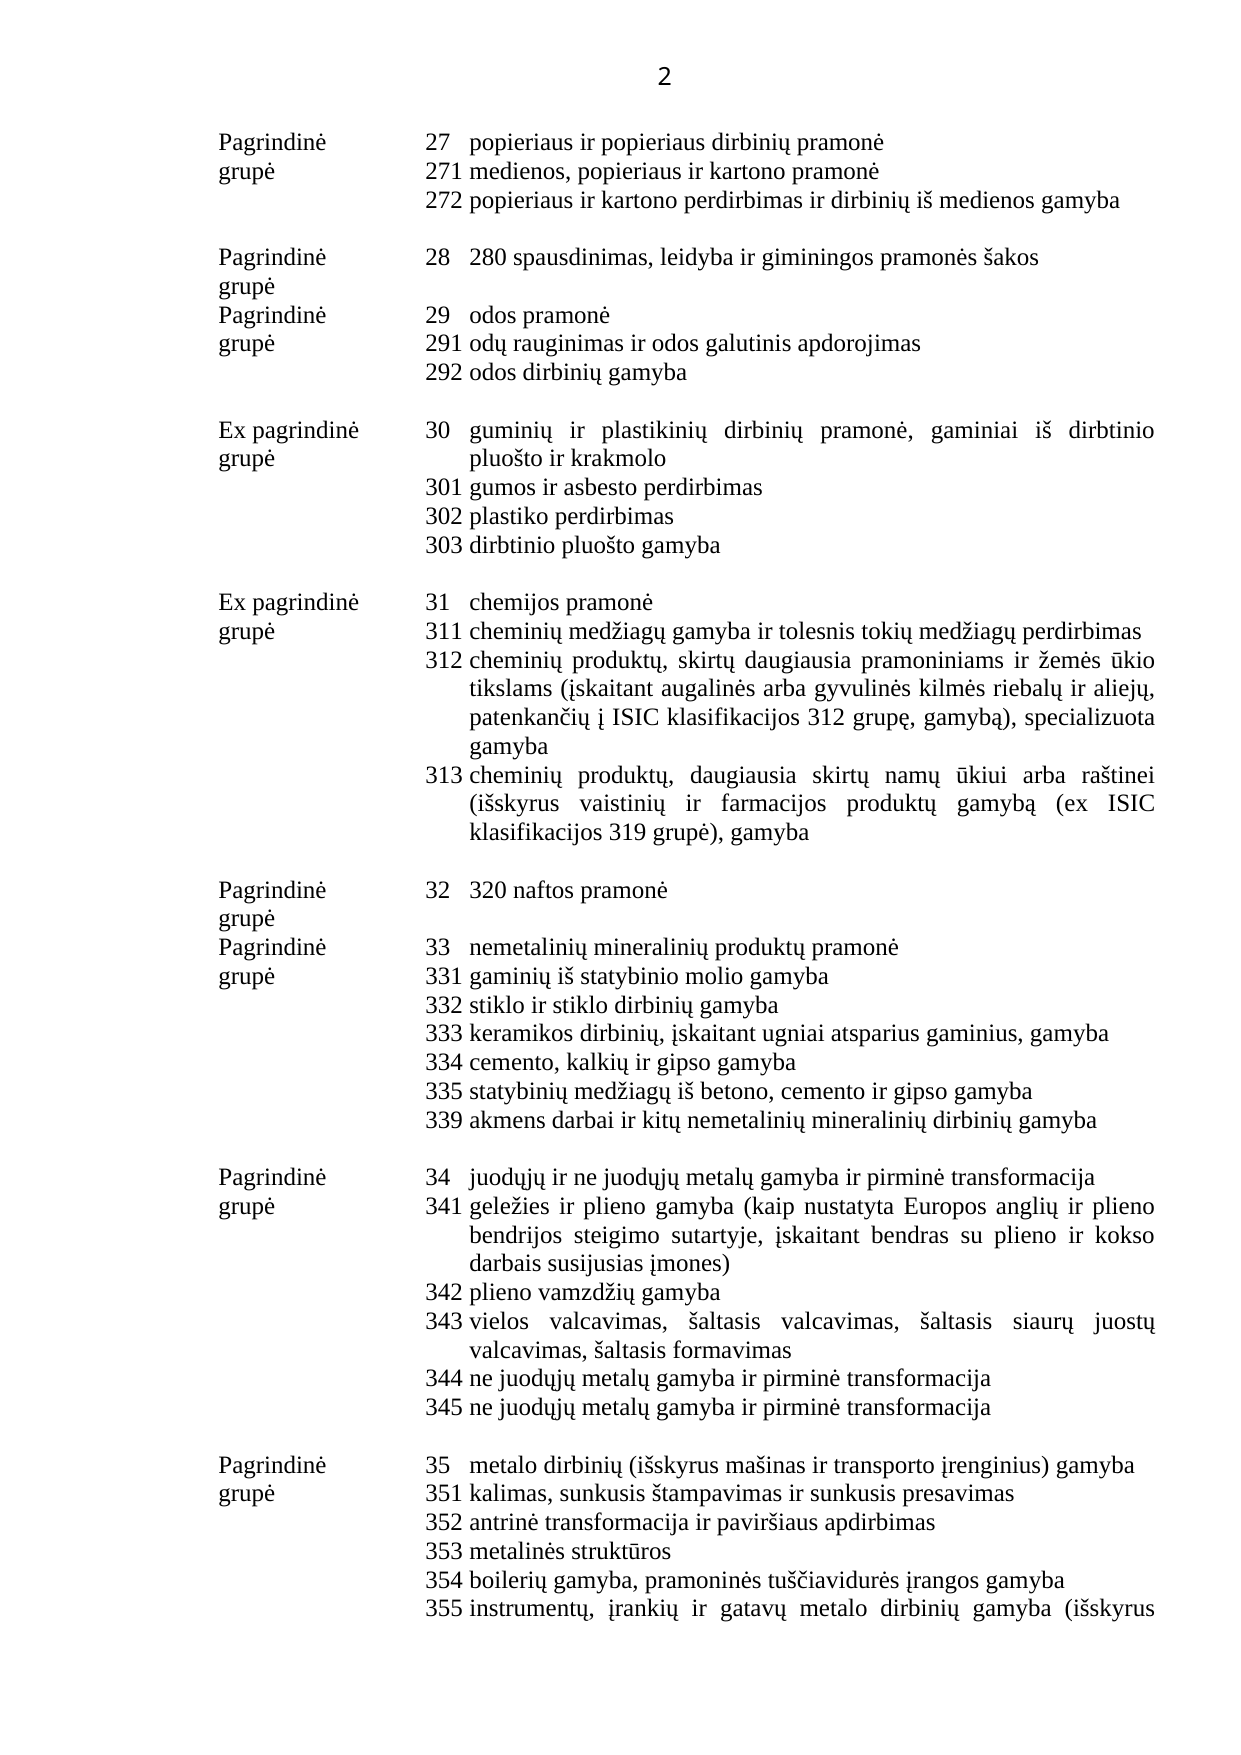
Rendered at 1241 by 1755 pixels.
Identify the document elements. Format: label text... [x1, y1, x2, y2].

table_cell 33 nemetalinių mineralinių produktų pramonė 331 gaminių iš statybinio molio gamyba 332 stiklo ir stiklo dirbinių gamyba 333 keramikos dirbinių, įskaitant ugniai atsparius gaminius, gamyba 334 cemento, kalkių ir gipso gamyba 335 statybinių medžiagų iš betono, cemento ir gipso gamyba 339 akmens darbai ir kitų nemetalinių mineralinių dirbinių gamyba [395, 932, 1178, 1162]
table_cell 29 odos pramonė 291 odų rauginimas ir odos galutinis apdorojimas 292 odos dirbinių gamyba [395, 300, 1178, 415]
table_cell 35 metalo dirbinių (išskyrus mašinas ir transporto įrenginius) gamyba 351 kalimas, sunkusis štampavimas ir sunkusis presavimas 352 antrinė transformacija ir paviršiaus apdirbimas 353 metalinės struktūros 354 boilerių gamyba, pramoninės tuščiavidurės įrangos gamyba 355 instrumentų, įrankių ir gatavų metalo dirbinių gamyba (išskyrus [395, 1450, 1178, 1622]
table_cell 30 guminių ir plastikinių dirbinių pramonė, gaminiai iš dirbtinio pluošto ir krakmolo 301 gumos ir asbesto perdirbimas 302 plastiko perdirbimas 303 dirbtinio pluošto gamyba [395, 415, 1178, 587]
table_cell 32 320 naftos pramonė [395, 875, 1178, 932]
table_cell Pagrindinė grupė [177, 932, 395, 1162]
table_cell 28 280 spausdinimas, leidyba ir giminingos pramonės šakos [395, 242, 1178, 300]
table_cell Pagrindinė grupė [177, 1450, 395, 1622]
table_cell 31 chemijos pramonė 311 cheminių medžiagų gamyba ir tolesnis tokių medžiagų perdirbimas 312 cheminių produktų, skirtų daugiausia pramoniniams ir žemės ūkio tikslams (įskaitant augalinės arba gyvulinės kilmės riebalų ir aliejų, patenkančių į ISIC klasifikacijos 312 grupę, gamybą), specializuota gamyba 313 cheminių produktų, daugiausia skirtų namų ūkiui arba raštinei (išskyrus vaistinių ir farmacijos produktų gamybą (ex ISIC klasifikacijos 319 grupė), gamyba [395, 587, 1178, 875]
table_cell Ex pagrindinė grupė [177, 587, 395, 875]
table_cell Pagrindinė grupė [177, 300, 395, 415]
table_cell Pagrindinė grupė [177, 127, 395, 242]
table_cell Pagrindinė grupė [177, 875, 395, 932]
table_cell Ex pagrindinė grupė [177, 415, 395, 587]
table_cell 27 popieriaus ir popieriaus dirbinių pramonė 271 medienos, popieriaus ir kartono pramonė 272 popieriaus ir kartono perdirbimas ir dirbinių iš medienos gamyba [395, 127, 1178, 242]
table_cell 34 juodųjų ir ne juodųjų metalų gamyba ir pirminė transformacija 341 geležies ir plieno gamyba (kaip nustatyta Europos anglių ir plieno bendrijos steigimo sutartyje, įskaitant bendras su plieno ir kokso darbais susijusias įmones) 342 plieno vamzdžių gamyba 343 vielos valcavimas, šaltasis valcavimas, šaltasis siaurų juostų valcavimas, šaltasis formavimas 344 ne juodųjų metalų gamyba ir pirminė transformacija 345 ne juodųjų metalų gamyba ir pirminė transformacija [395, 1162, 1178, 1450]
table_cell Pagrindinė grupė [177, 242, 395, 300]
table_cell Pagrindinė grupė [177, 1162, 395, 1450]
